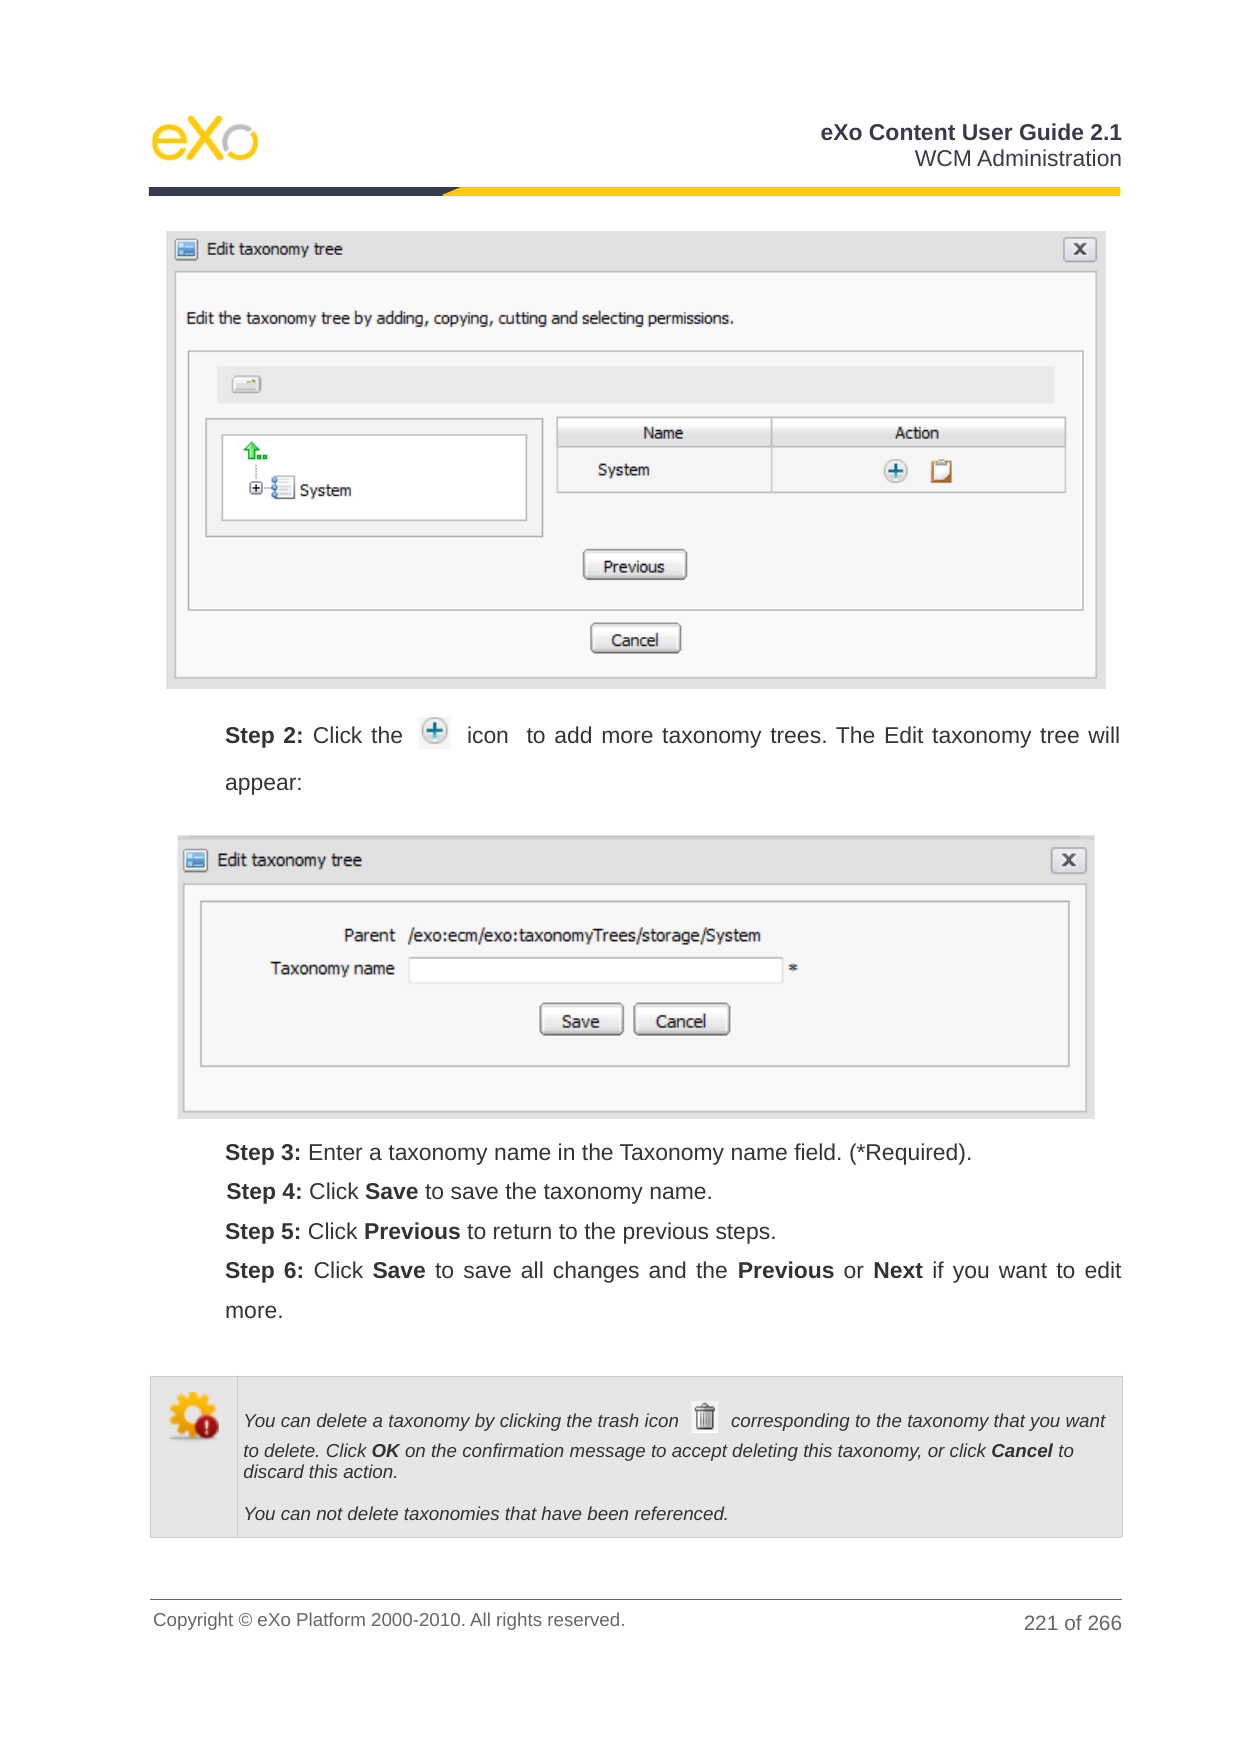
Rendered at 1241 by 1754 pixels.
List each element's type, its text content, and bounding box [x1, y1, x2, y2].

list Step 3: Enter a taxonomy name in the Taxonomy name field. (*Required). [187, 1136, 1122, 1165]
picture [168, 1392, 219, 1442]
table_header [151, 1377, 237, 1537]
list Step 2: Click the icon to add more taxonomy trees. The Edit taxonomy tree will appear: [187, 719, 1122, 795]
picture [152, 115, 259, 161]
list Step 5: Click Previous to return to the previous steps. [187, 1218, 1122, 1244]
picture [177, 835, 1095, 1119]
picture [419, 717, 451, 749]
list Step 4: Click Save to save the taxonomy name. [189, 1178, 1122, 1204]
list Step 6: Click Save to save all changes and the Previous or Next if you want to edit more. [187, 1257, 1122, 1323]
picture [148, 187, 1121, 196]
picture [691, 1401, 719, 1433]
picture [166, 231, 1106, 689]
table_header You can delete a taxonomy by clicking the trash icon corresponding to the taxonomy that you want to delete. Click OK on the confirmation message to accept deleting this taxonomy, or click Cancel to discard this action. You can not delete taxonomies that have been referenced. [238, 1377, 1122, 1537]
